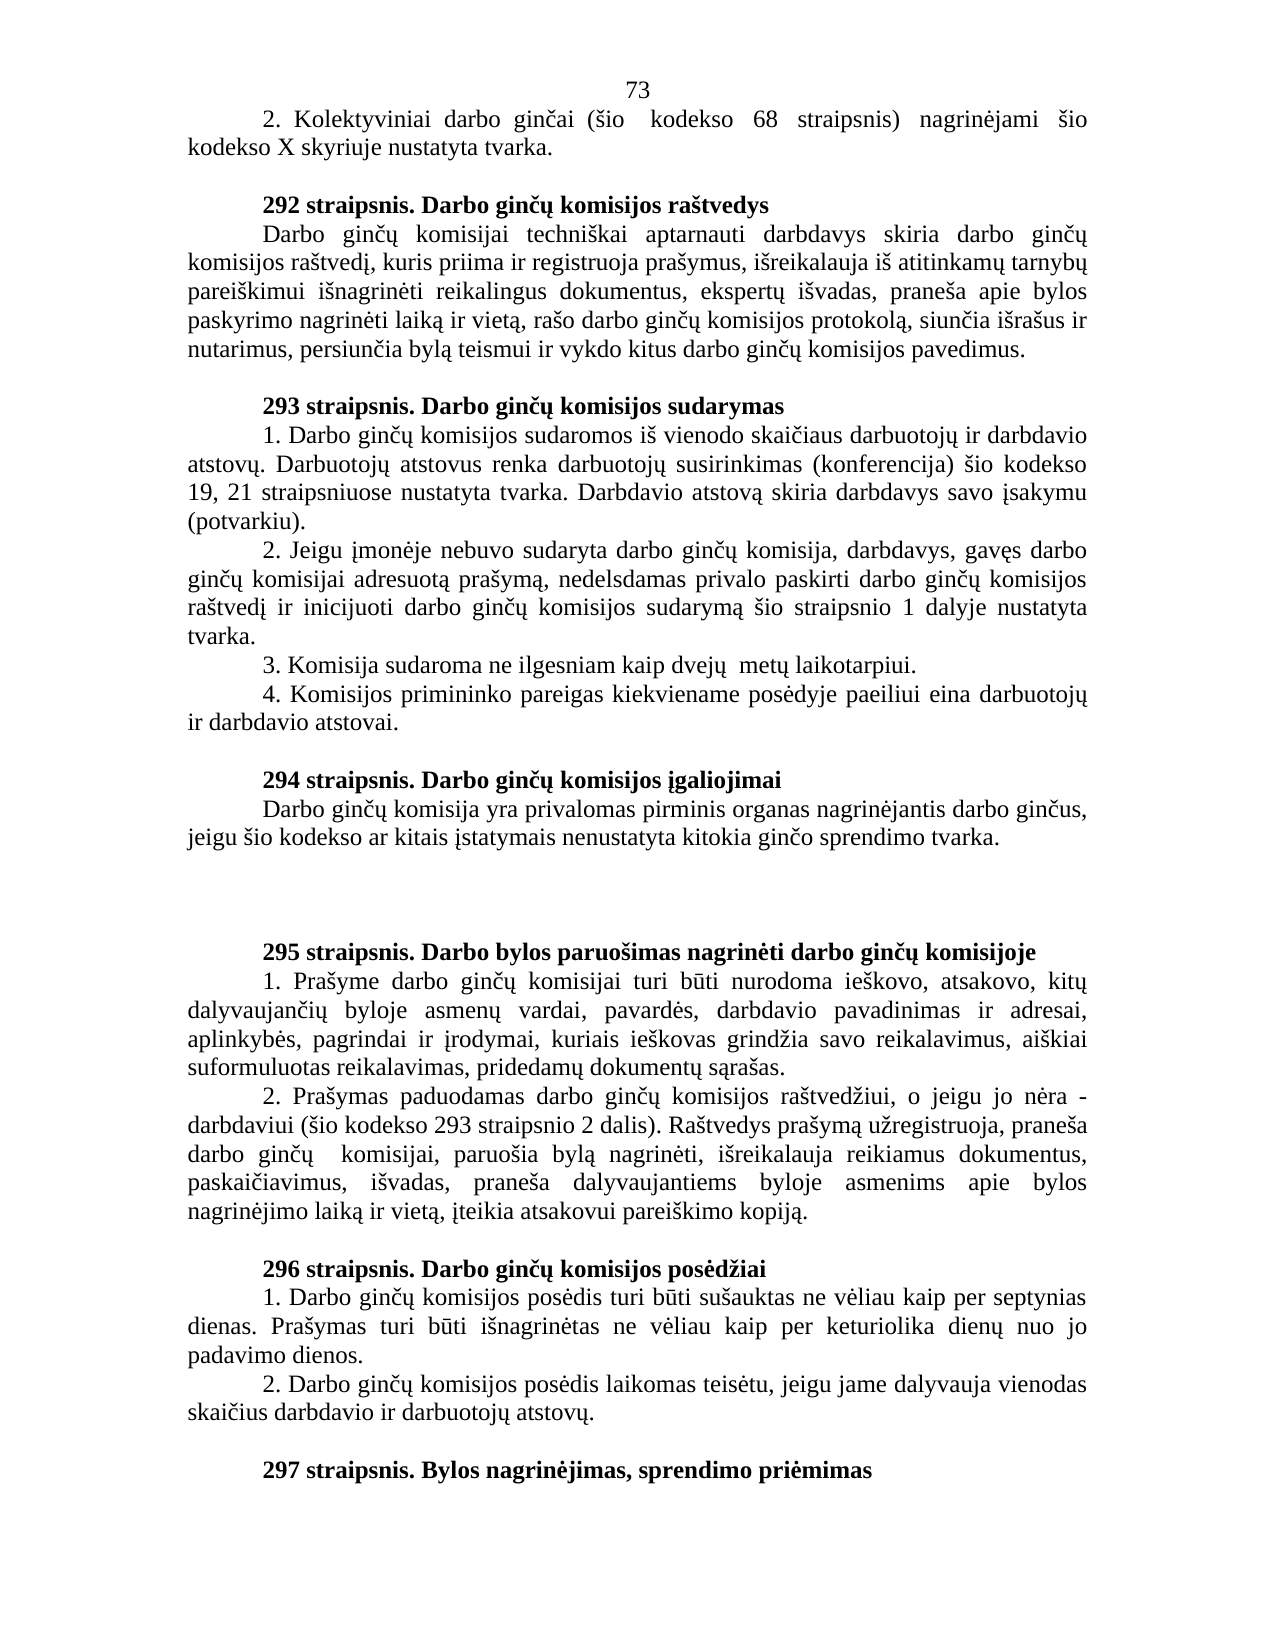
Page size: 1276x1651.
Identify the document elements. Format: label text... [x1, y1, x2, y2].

text 2. Darbo ginčų komisijos posėdis laikomas teisėtu, jeigu jame dalyvauja vienodas skaičius darbdavio ir darbuotojų atstovų. [187, 1369, 1088, 1426]
text 1. Prašyme darbo ginčų komisijai turi būti nurodoma ieškovo, atsakovo, kitų dalyvaujančių byloje asmenų vardai, pavardės, darbdavio pavadinimas ir adresai, aplinkybės, pagrindai ir įrodymai, kuriais ieškovas grindžia savo reikalavimus, aiškiai suformuluotas reikalavimas, pridedamų dokumentų sąrašas. [187, 966, 1088, 1081]
text 2. Prašymas paduodamas darbo ginčų komisijos raštvedžiui, o jeigu jo nėra - darbdaviui (šio kodekso 293 straipsnio 2 dalis). Raštvedys prašymą užregistruoja, praneša darbo ginčų komisijai, paruošia bylą nagrinėti, išreikalauja reikiamus dokumentus, paskaičiavimus, išvadas, praneša dalyvaujantiems byloje asmenims apie bylos nagrinėjimo laiką ir vietą, įteikia atsakovui pareiškimo kopiją. [187, 1081, 1088, 1225]
text 297 straipsnis. Bylos nagrinėjimas, sprendimo priėmimas [187, 1455, 1088, 1484]
text 296 straipsnis. Darbo ginčų komisijos posėdžiai [187, 1254, 1088, 1282]
text 3. Komisija sudaroma ne ilgesniam kaip dvejų metų laikotarpiui. [187, 650, 1088, 679]
text 1. Darbo ginčų komisijos posėdis turi būti sušauktas ne vėliau kaip per septynias dienas. Prašymas turi būti išnagrinėtas ne vėliau kaip per keturiolika dienų nuo jo padavimo dienos. [187, 1282, 1088, 1369]
text 295 straipsnis. Darbo bylos paruošimas nagrinėti darbo ginčų komisijoje [187, 937, 1088, 966]
text 294 straipsnis. Darbo ginčų komisijos įgaliojimai [187, 765, 1088, 794]
text Darbo ginčų komisija yra privalomas pirminis organas nagrinėjantis darbo ginčus, jeigu šio kodekso ar kitais įstatymais nenustatyta kitokia ginčo sprendimo tvarka. [187, 794, 1088, 851]
text 4. Komisijos primininko pareigas kiekviename posėdyje paeiliui eina darbuotojų ir darbdavio atstovai. [187, 679, 1088, 736]
text 292 straipsnis. Darbo ginčų komisijos raštvedys [187, 190, 1088, 219]
text Darbo ginčų komisijai techniškai aptarnauti darbdavys skiria darbo ginčų komisijos raštvedį, kuris priima ir registruoja prašymus, išreikalauja iš atitinkamų tarnybų pareiškimui išnagrinėti reikalingus dokumentus, ekspertų išvadas, praneša apie bylos paskyrimo nagrinėti laiką ir vietą, rašo darbo ginčų komisijos protokolą, siunčia išrašus ir nutarimus, persiunčia bylą teismui ir vykdo kitus darbo ginčų komisijos pavedimus. [187, 219, 1088, 362]
text 293 straipsnis. Darbo ginčų komisijos sudarymas [187, 391, 1088, 420]
text 1. Darbo ginčų komisijos sudaromos iš vienodo skaičiaus darbuotojų ir darbdavio atstovų. Darbuotojų atstovus renka darbuotojų susirinkimas (konferencija) šio kodekso 19, 21 straipsniuose nustatyta tvarka. Darbdavio atstovą skiria darbdavys savo įsakymu (potvarkiu). [187, 420, 1088, 535]
text 2. Kolektyviniai darbo ginčai (šio kodekso 68 straipsnis) nagrinėjami šio kodekso X skyriuje nustatyta tvarka. [187, 104, 1088, 161]
text 2. Jeigu įmonėje nebuvo sudaryta darbo ginčų komisija, darbdavys, gavęs darbo ginčų komisijai adresuotą prašymą, nedelsdamas privalo paskirti darbo ginčų komisijos raštvedį ir inicijuoti darbo ginčų komisijos sudarymą šio straipsnio 1 dalyje nustatyta tvarka. [187, 535, 1088, 650]
